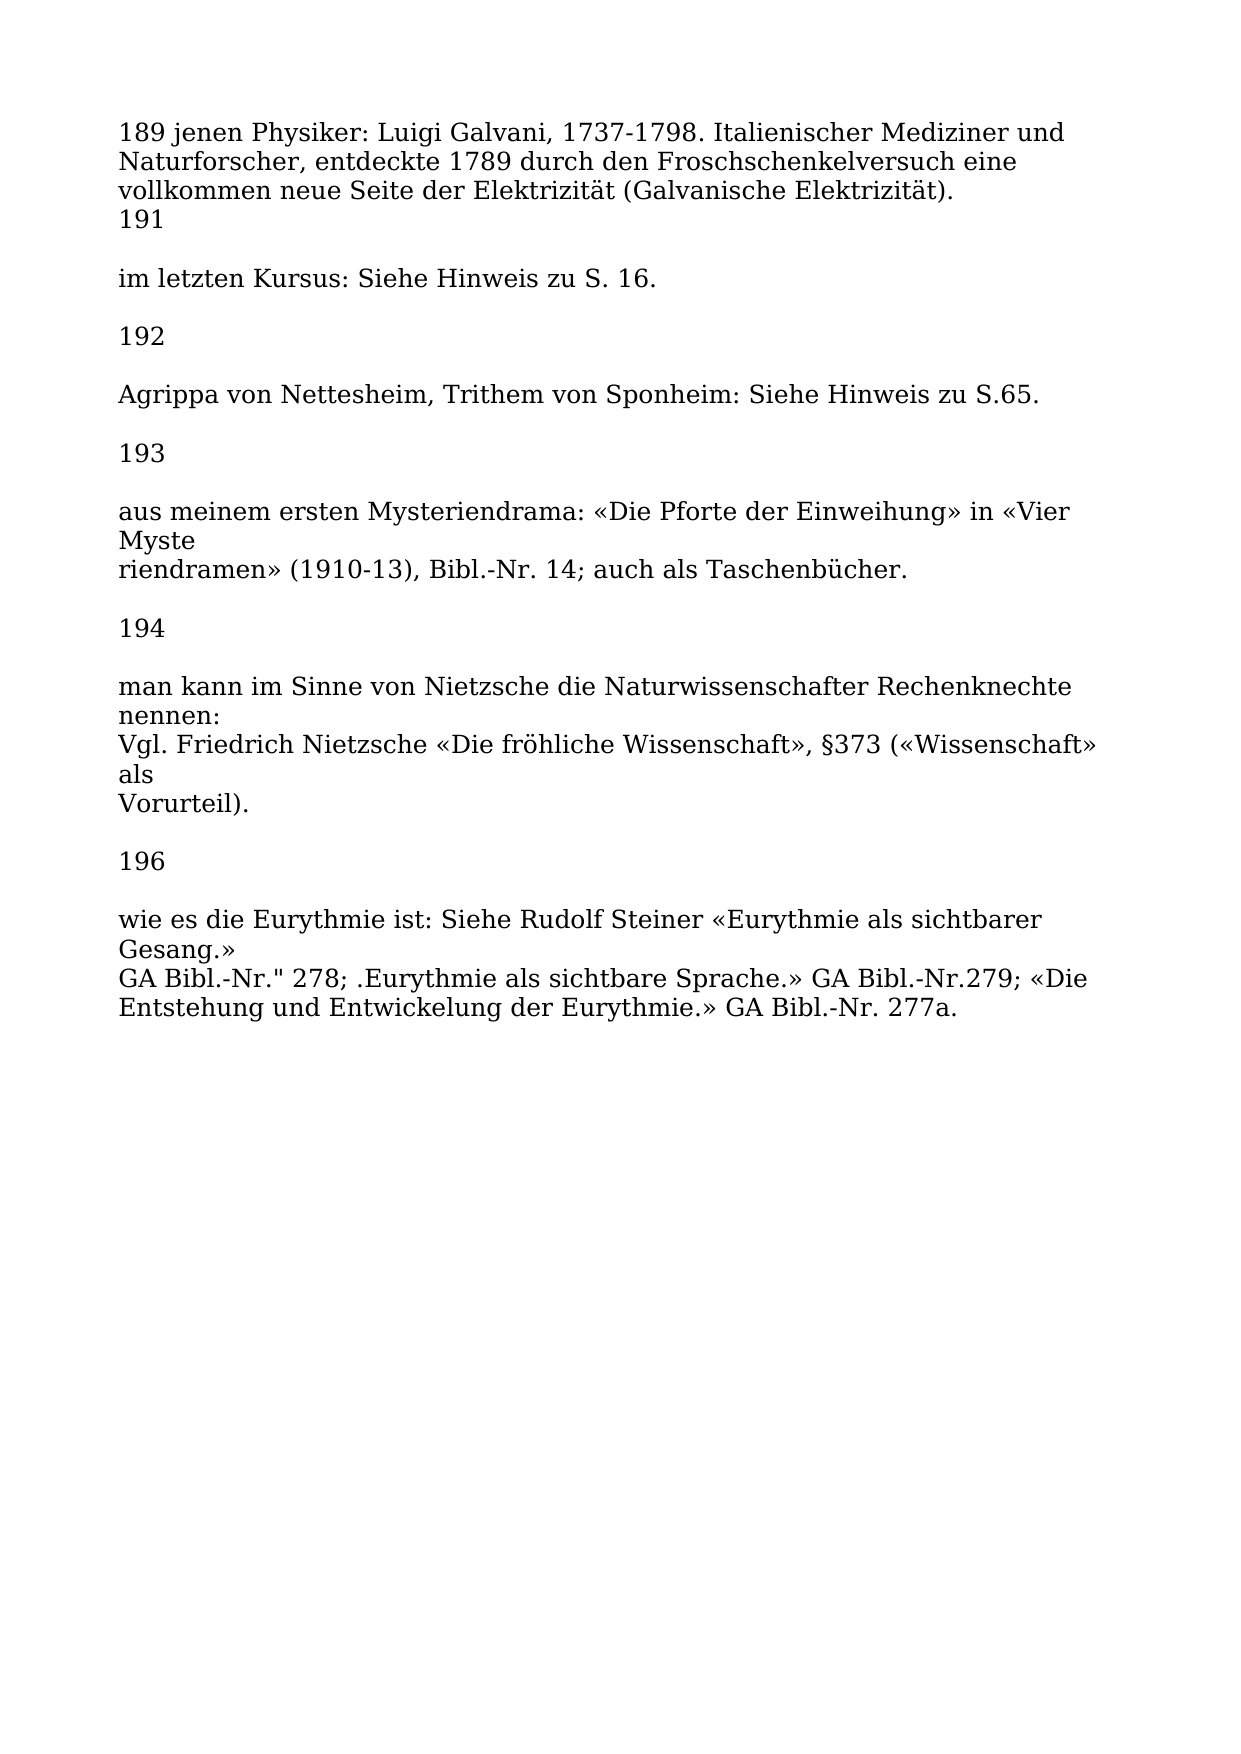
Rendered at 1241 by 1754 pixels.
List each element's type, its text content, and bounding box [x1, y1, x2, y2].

text 196 [118, 847, 1122, 876]
text 189 jenen Physiker: Luigi Galvani, 1737-1798. Italienischer Mediziner und [118, 118, 1122, 147]
text wie es die Eurythmie ist: Siehe Rudolf Steiner «Eurythmie als sichtbarer Gesang.» [118, 906, 1122, 964]
text GA Bibl.-Nr." 278; .Eurythmie als sichtbare Sprache.» GA Bibl.-Nr.279; «Die [118, 964, 1122, 993]
text 194 [118, 614, 1122, 643]
text 191 [118, 206, 1122, 235]
text man kann im Sinne von Nietzsche die Naturwissenschafter Rechenknechte nennen: [118, 672, 1122, 731]
text Vorurteil). [118, 789, 1122, 818]
text Vgl. Friedrich Nietzsche «Die fröhliche Wissenschaft», §373 («Wissenschaft» als [118, 731, 1122, 789]
text 192 [118, 322, 1122, 351]
text Naturforscher, entdeckte 1789 durch den Froschschenkelversuch eine [118, 147, 1122, 176]
text riendramen» (1910-13), Bibl.-Nr. 14; auch als Taschenbücher. [118, 556, 1122, 585]
text Agrippa von Nettesheim, Trithem von Sponheim: Siehe Hinweis zu S.65. [118, 381, 1122, 410]
text aus meinem ersten Mysteriendrama: «Die Pforte der Einweihung» in «Vier Myste [118, 497, 1122, 556]
text 193 [118, 439, 1122, 468]
text im letzten Kursus: Siehe Hinweis zu S. 16. [118, 264, 1122, 293]
text Entstehung und Entwickelung der Eurythmie.» GA Bibl.-Nr. 277a. [118, 993, 1122, 1022]
text vollkommen neue Seite der Elektrizität (Galvanische Elektrizität). [118, 176, 1122, 206]
